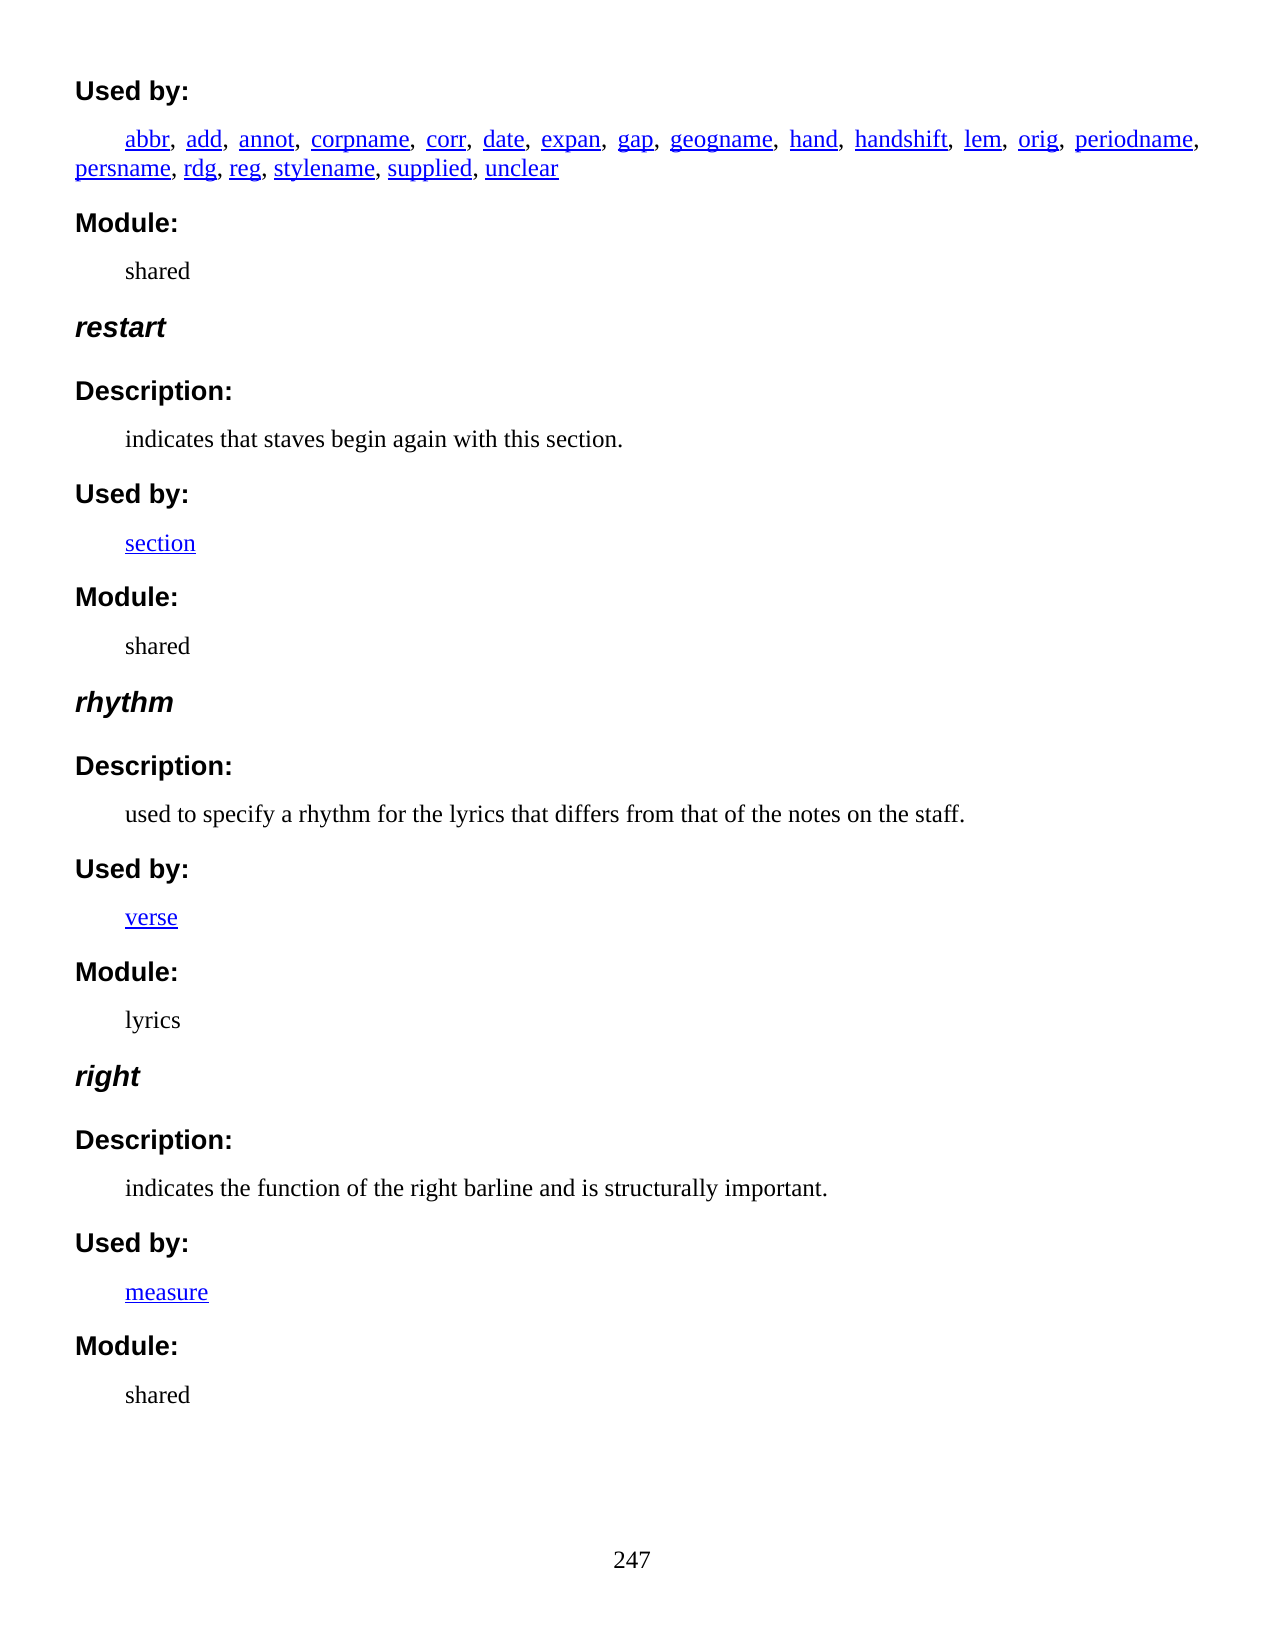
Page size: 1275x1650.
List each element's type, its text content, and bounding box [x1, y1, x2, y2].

text used to specify a rhythm for the lyrics that differs from that of the notes on the staff. [75, 799, 1200, 828]
text indicates that staves begin again with this section. [75, 424, 1200, 453]
subtitle Module: [75, 1330, 1200, 1362]
text shared [75, 256, 1200, 285]
subtitle Description: [75, 1124, 1200, 1155]
text shared [75, 631, 1200, 660]
subtitle rhythm [75, 685, 1200, 718]
text verse [75, 902, 1200, 931]
subtitle Description: [75, 375, 1200, 406]
text shared [75, 1380, 1200, 1409]
subtitle Module: [75, 207, 1200, 238]
subtitle Used by: [75, 478, 1200, 509]
subtitle Used by: [75, 75, 1200, 106]
subtitle right [75, 1059, 1200, 1093]
text indicates the function of the right barline and is structurally important. [75, 1173, 1200, 1202]
text section [75, 528, 1200, 556]
subtitle Description: [75, 749, 1200, 781]
text measure [75, 1277, 1200, 1305]
subtitle restart [75, 310, 1200, 344]
subtitle Used by: [75, 1227, 1200, 1258]
text abbr, add, annot, corpname, corr, date, expan, gap, geogname, hand, handshift, lem, orig, periodname, persname, rdg, reg, stylename, supplied, unclear [75, 124, 1200, 182]
subtitle Module: [75, 956, 1200, 987]
subtitle Used by: [75, 853, 1200, 884]
text lyrics [75, 1005, 1200, 1034]
subtitle Module: [75, 581, 1200, 613]
